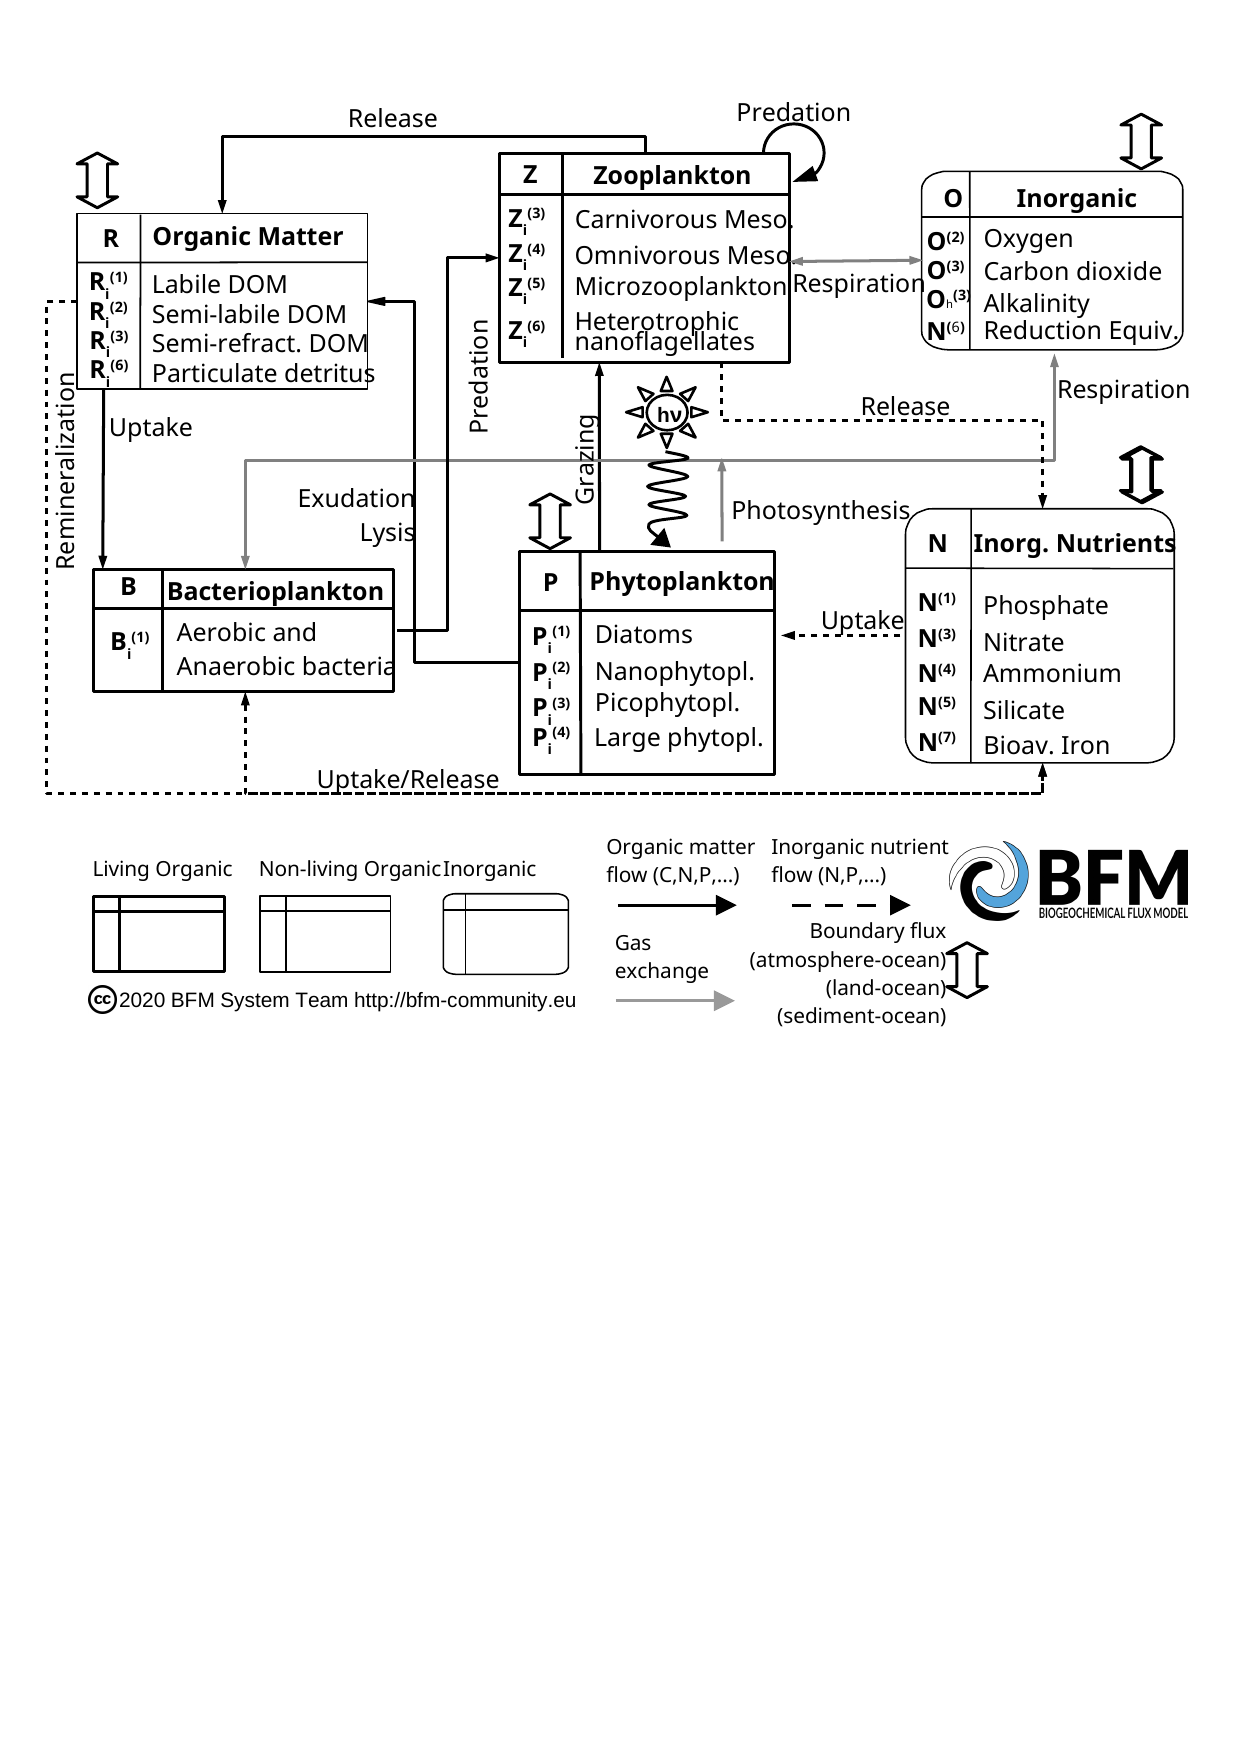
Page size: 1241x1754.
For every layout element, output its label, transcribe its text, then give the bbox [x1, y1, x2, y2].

text_box Nanophytopl. [594, 634, 713, 674]
text_box Pi(2) [528, 660, 575, 686]
text_box N(4) [915, 635, 959, 677]
text_box P [541, 557, 561, 605]
text_box Silicate [983, 675, 1090, 710]
text_box B [117, 569, 140, 603]
text_box Uptake [806, 595, 940, 645]
text_box Ri(3) [85, 330, 133, 355]
text_box [637, 387, 650, 395]
text_box Ri(2) [84, 296, 133, 330]
text_box Carnivorous Meso. [574, 205, 717, 233]
text_box O(2) [924, 219, 967, 246]
text_box Photosynthesis [724, 485, 916, 538]
text_box Carbon dioxide [983, 251, 1168, 283]
text_box N(1) [915, 564, 959, 600]
text_box Z [521, 157, 539, 191]
text_box Bi(1) [107, 621, 154, 666]
text_box N(6) [924, 307, 967, 354]
text_box Oxygen [983, 220, 1168, 251]
text_box Respiration [791, 262, 920, 308]
text_box Bioav. Iron [983, 710, 1090, 745]
text_box Ammonium [983, 638, 1110, 673]
text_box Respiration [777, 262, 788, 308]
text_box [660, 433, 673, 448]
text_box Zi(3) [504, 205, 550, 235]
text_box Release [845, 381, 992, 439]
text_box Grazing [559, 386, 609, 521]
text_box Oh(3) [927, 276, 970, 323]
text_box Reduction Equiv. [983, 311, 1168, 350]
text_box Zi(4) [504, 240, 550, 270]
text_box Omnivorous Meso. [574, 240, 717, 269]
text_box [660, 376, 673, 392]
text_box Phosphate [983, 570, 1101, 605]
text_box Exudation Lysis [416, 473, 424, 572]
text_box Organic Matter [152, 219, 347, 253]
text_box Gas exchange [592, 920, 732, 993]
picture [949, 841, 1188, 921]
text_box R [100, 220, 121, 254]
text_box [626, 407, 642, 418]
text_box Oh(3) [931, 293, 940, 305]
text_box [684, 433, 696, 438]
text_box 2020 BFM System Team http://bfm-community.eu [81, 981, 595, 1020]
text_box Ri(6) [85, 355, 133, 389]
text_box O(3) [924, 246, 967, 293]
text_box Zi(5) [504, 272, 550, 306]
text_box Diatoms [594, 614, 686, 634]
text_box [698, 409, 708, 416]
text_box [684, 387, 696, 392]
text_box Aerobic and Anaerobic bacteria [176, 632, 368, 667]
text_box Organic matter flow (C,N,P,...) [601, 824, 745, 897]
text_box Picophytopl. [594, 681, 713, 717]
text_box O(3) [931, 264, 940, 276]
text_box Uptake [94, 402, 228, 452]
text_box Bacterioplankton [154, 574, 398, 608]
text_box Inorg. Nutrients [970, 522, 1180, 564]
text_box Pi(1) [528, 616, 575, 660]
text_box Nitrate [983, 607, 1056, 638]
text_box Inorganic [427, 846, 641, 891]
text_box Inorganic [971, 176, 1188, 219]
text_box Release [333, 93, 479, 137]
text_box Exudation Lysis [282, 473, 413, 572]
text_box [637, 430, 649, 438]
text_box Semi-labile DOM [151, 299, 260, 328]
text_box Zi(6) [504, 316, 550, 350]
text_box N(5) [915, 677, 959, 710]
text_box Alkalinity [983, 283, 1168, 311]
text_box nanoflagellates [574, 326, 742, 355]
text_box N(7) [916, 703, 959, 746]
text_box Boundary flux (atmosphere-ocean) (land-ocean) (sediment-ocean) [737, 937, 876, 1010]
text_box Respiration [1042, 364, 1199, 414]
text_box O(2) [931, 235, 940, 246]
text_box Heterotrophic [574, 306, 726, 326]
text_box Predation [721, 87, 904, 137]
text_box Ri(1) [84, 267, 133, 296]
text_box N(3) [940, 600, 959, 635]
text_box O [942, 176, 965, 219]
picture [88, 985, 117, 1014]
text_box Living Organic [77, 845, 291, 891]
text_box Zooplankton [554, 158, 791, 192]
text_box Microzooplankton [574, 271, 726, 300]
text_box N [927, 522, 948, 564]
text_box Large phytopl. [594, 717, 713, 757]
text_box Labile DOM [151, 270, 260, 298]
text_box Pi(3) [528, 686, 575, 715]
text_box hν [642, 392, 698, 433]
text_box Uptake/Release [301, 754, 510, 812]
text_box Particulate detritus [151, 358, 261, 387]
text_box Non-living Organic [291, 845, 457, 891]
text_box Predation [453, 312, 503, 450]
text_box Phytoplankton [586, 556, 779, 605]
text_box Pi(4) [528, 715, 575, 763]
text_box Inorganic nutrient flow (N,P,...) [745, 824, 981, 897]
text_box Remineralization [39, 369, 90, 586]
text_box Semi-refract. DOM [151, 329, 260, 357]
